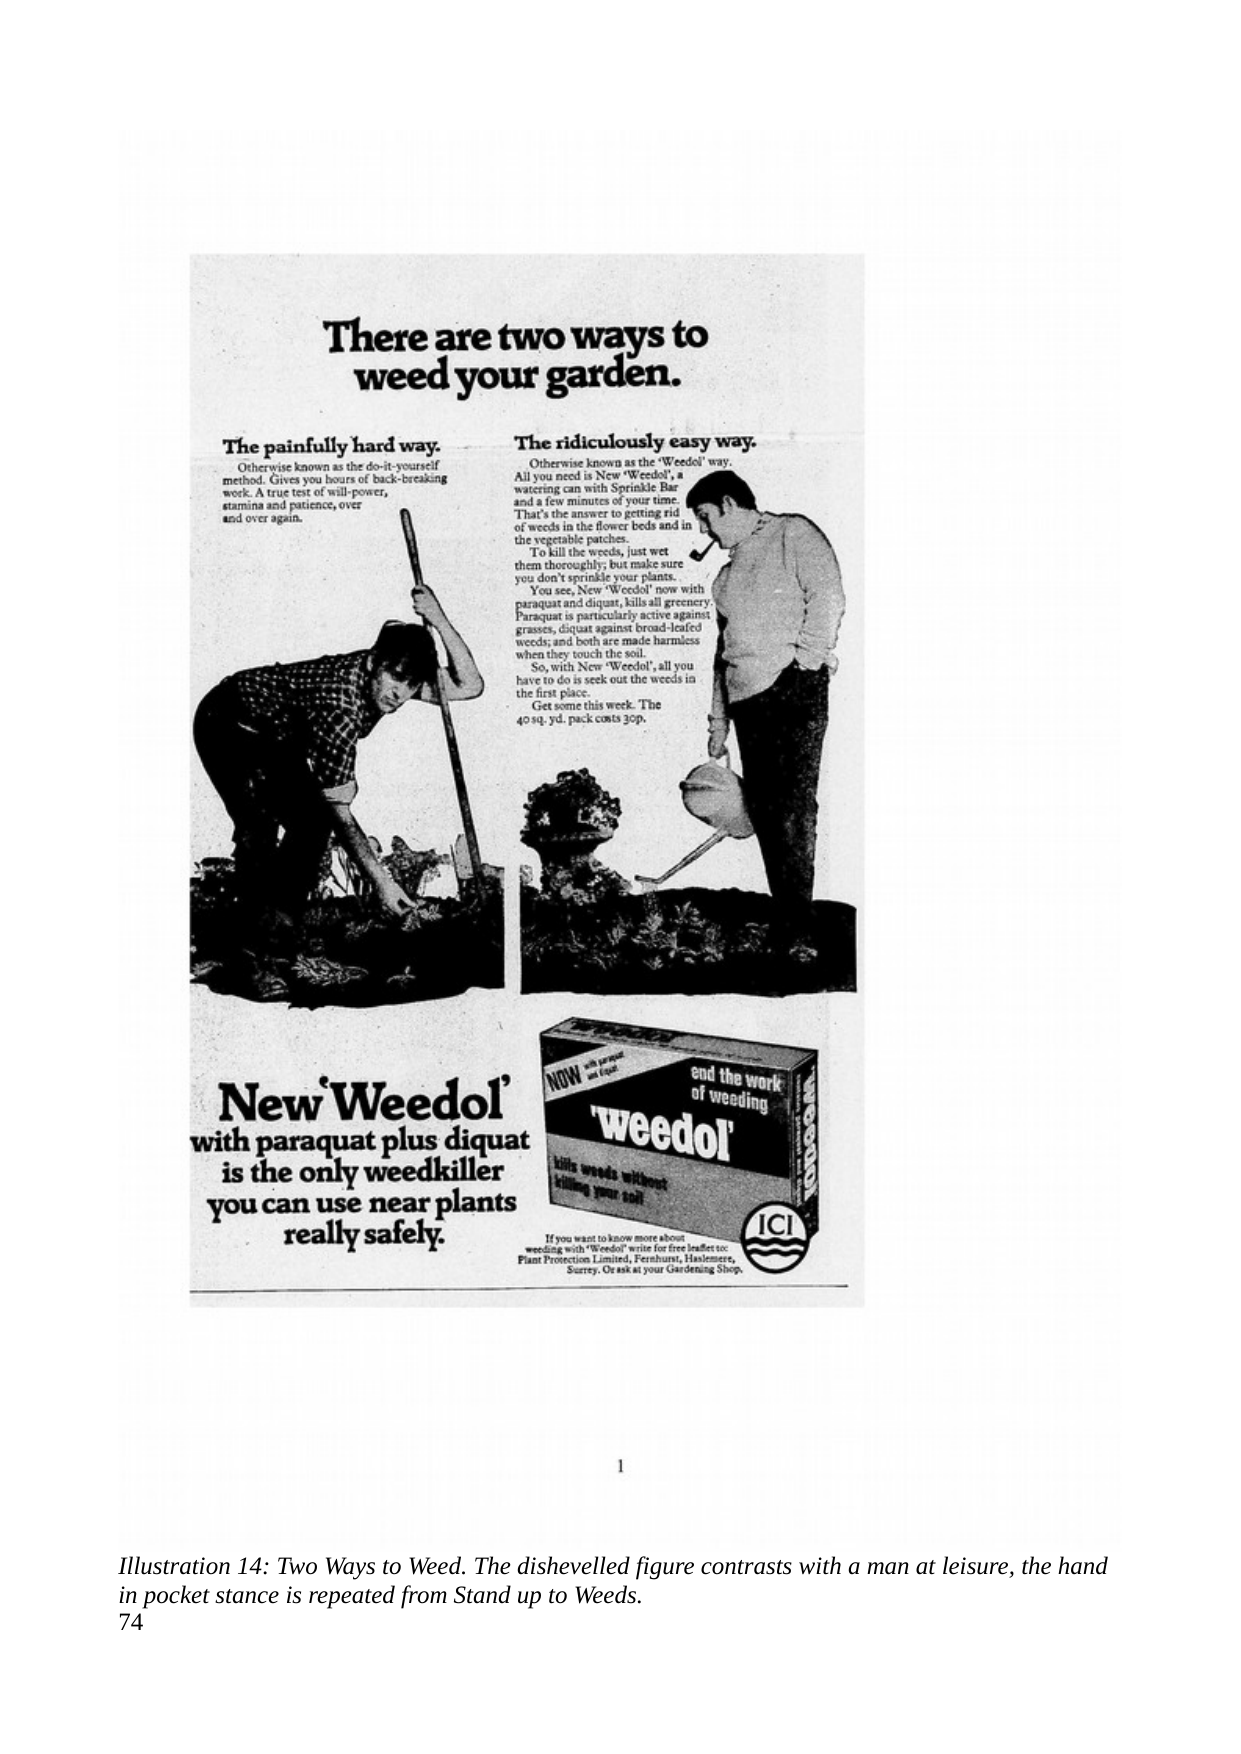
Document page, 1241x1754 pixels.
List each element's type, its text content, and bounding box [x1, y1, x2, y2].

picture [118, 130, 1123, 1552]
text Illustration 14: Two Ways to Weed. The dishevelled figure contrasts with a man at leisure, the hand in pocket stance is repeated from Stand up to Weeds. [118, 1552, 1122, 1609]
